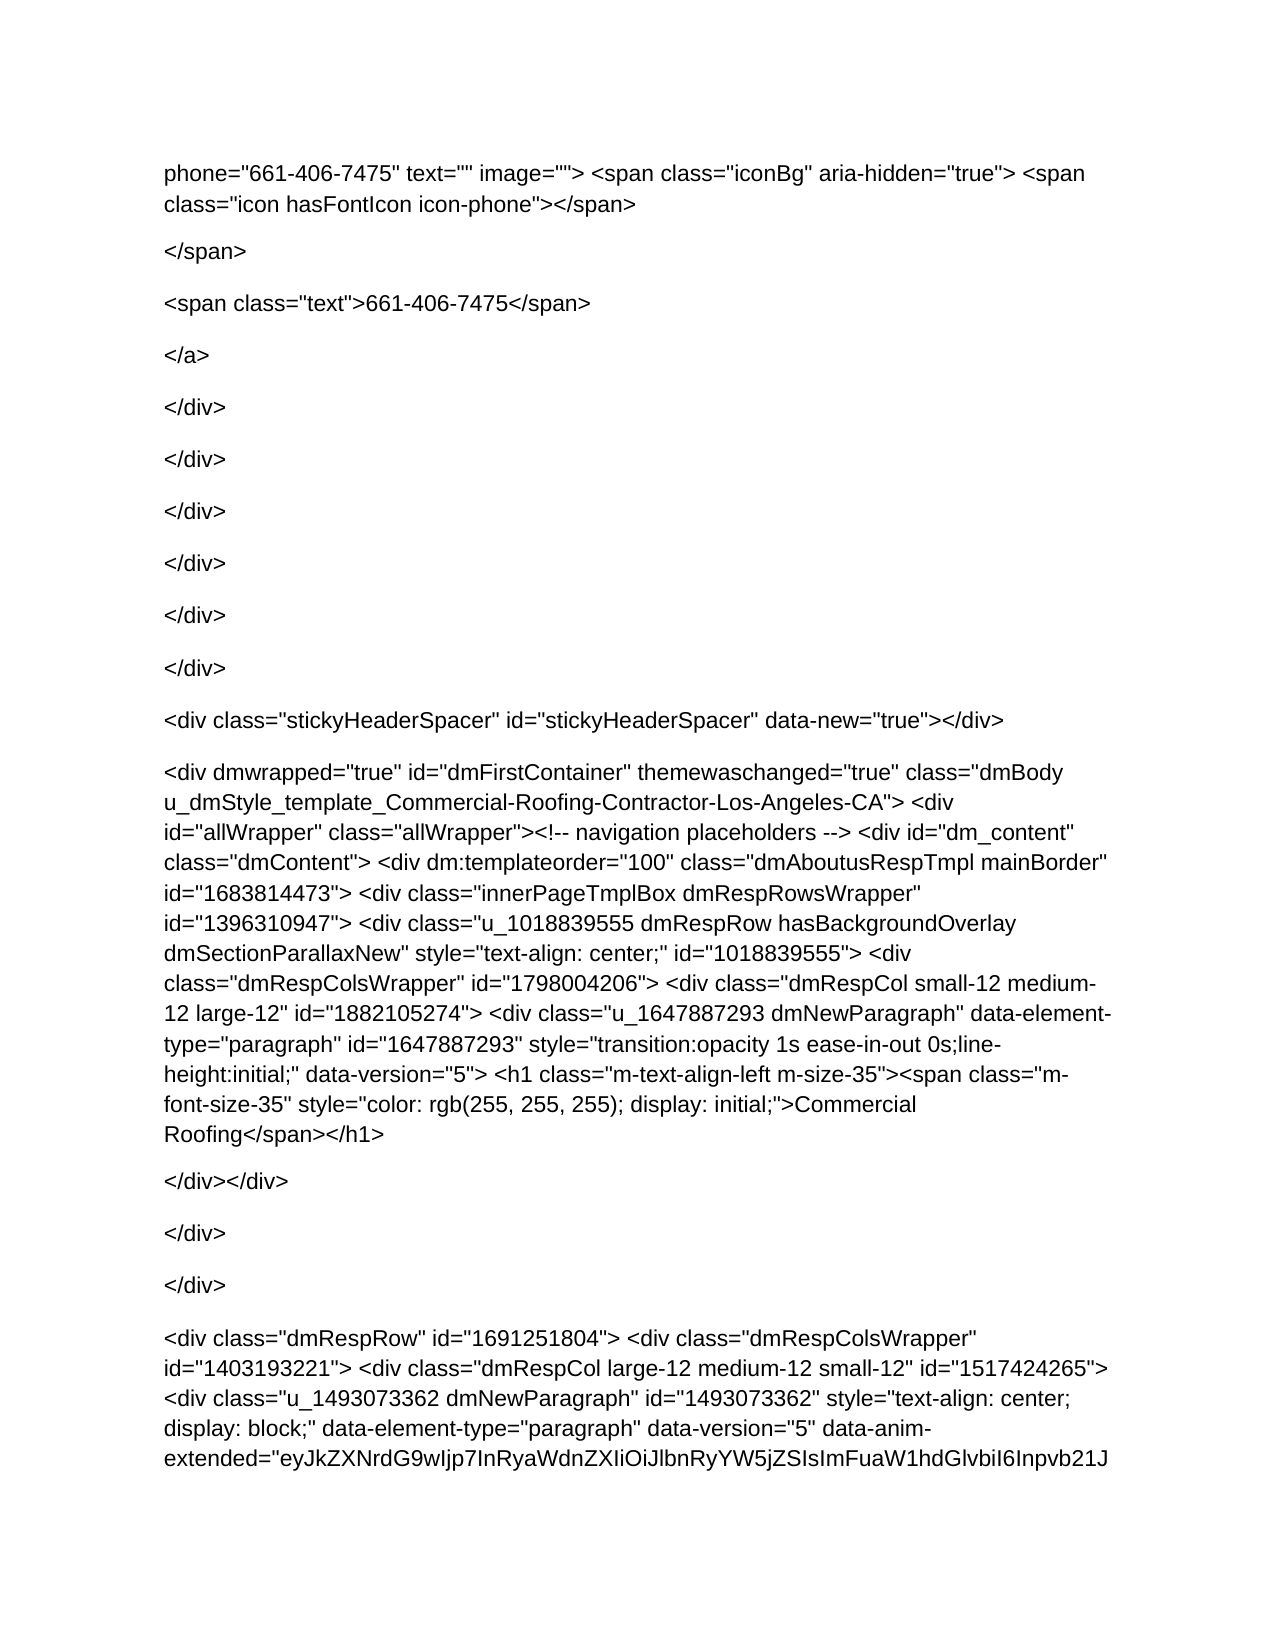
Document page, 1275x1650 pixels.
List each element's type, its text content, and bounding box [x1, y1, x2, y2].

table_cell </div> [153, 1262, 1125, 1314]
table_cell phone="661-406-7475" text="" image=""> <span class="iconBg" aria-hidden="true"> <span class="icon hasFontIcon icon-phone"></span> [153, 150, 1125, 227]
table_cell </a> [153, 332, 1125, 384]
table_cell </div> [153, 384, 1125, 436]
table_cell <div class="dmRespRow" id="1691251804"> <div class="dmRespColsWrapper" id="1403193221"> <div class="dmRespCol large-12 medium-12 small-12" id="1517424265"> <div class="u_1493073362 dmNewParagraph" id="1493073362" style="text-align: center; display: block;" data-element-type="paragraph" data-version="5" data-anim-extended="eyJkZXNrdG9wIjp7InRyaWdnZXIiOiJlbnRyYW5jZSIsImFuaW1hdGlvbiI6Inpvb21J [153, 1314, 1125, 1482]
table_cell </div> [153, 592, 1125, 644]
table_cell </div> [153, 1210, 1125, 1262]
table_cell </span> [153, 228, 1125, 279]
table_cell </div> [153, 436, 1125, 488]
table_cell </div></div> [153, 1158, 1125, 1210]
table_cell <div class="stickyHeaderSpacer" id="stickyHeaderSpacer" data-new="true"></div> [153, 696, 1125, 748]
table_cell </div> [153, 488, 1125, 540]
table_cell <div dmwrapped="true" id="dmFirstContainer" themewaschanged="true" class="dmBody u_dmStyle_template_Commercial-Roofing-Contractor-Los-Angeles-CA"> <div id="allWrapper" class="allWrapper"><!-- navigation placeholders --> <div id="dm_content" class="dmContent"> <div dm:templateorder="100" class="dmAboutusRespTmpl mainBorder" id="1683814473"> <div class="innerPageTmplBox dmRespRowsWrapper" id="1396310947"> <div class="u_1018839555 dmRespRow hasBackgroundOverlay dmSectionParallaxNew" style="text-align: center;" id="1018839555"> <div class="dmRespColsWrapper" id="1798004206"> <div class="dmRespCol small-12 medium-12 large-12" id="1882105274"> <div class="u_1647887293 dmNewParagraph" data-element-type="paragraph" id="1647887293" style="transition:opacity 1s ease-in-out 0s;line-height:initial;" data-version="5"> <h1 class="m-text-align-left m-size-35"><span class="m-font-size-35" style="color: rgb(255, 255, 255); display: initial;">Commercial Roofing</span></h1> [153, 748, 1125, 1158]
table_cell </div> [153, 540, 1125, 592]
table_cell </div> [153, 644, 1125, 696]
table_cell <span class="text">661-406-7475</span> [153, 280, 1125, 332]
